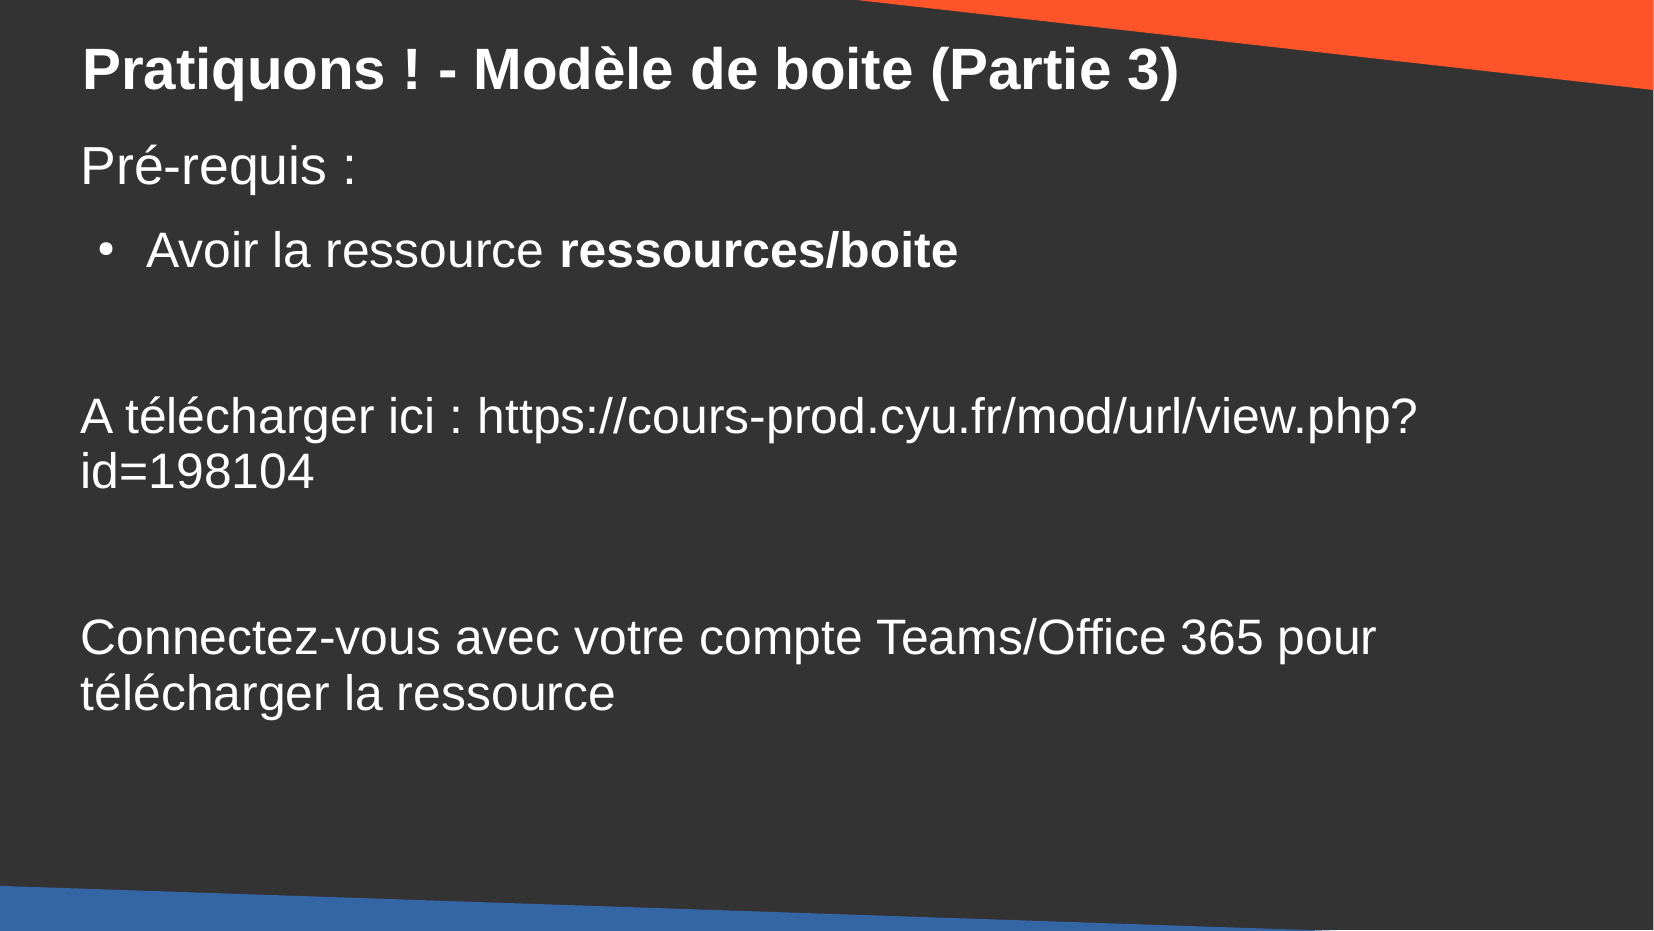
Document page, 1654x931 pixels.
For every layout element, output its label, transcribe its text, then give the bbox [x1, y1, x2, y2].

text_box [856, 0, 1654, 91]
text_box [0, 885, 1337, 931]
title Pratiquons ! - Modèle de boite (Partie 3) [82, 37, 1571, 114]
list Pré-requis : Avoir la ressource ressources/boite A télécharger ici : https://cours-prod.cyu.fr/mod/url/view.php?id=198104 Connectez-vous avec votre compte Teams/Office 365 pour télécharger la ressource [80, 135, 1620, 721]
